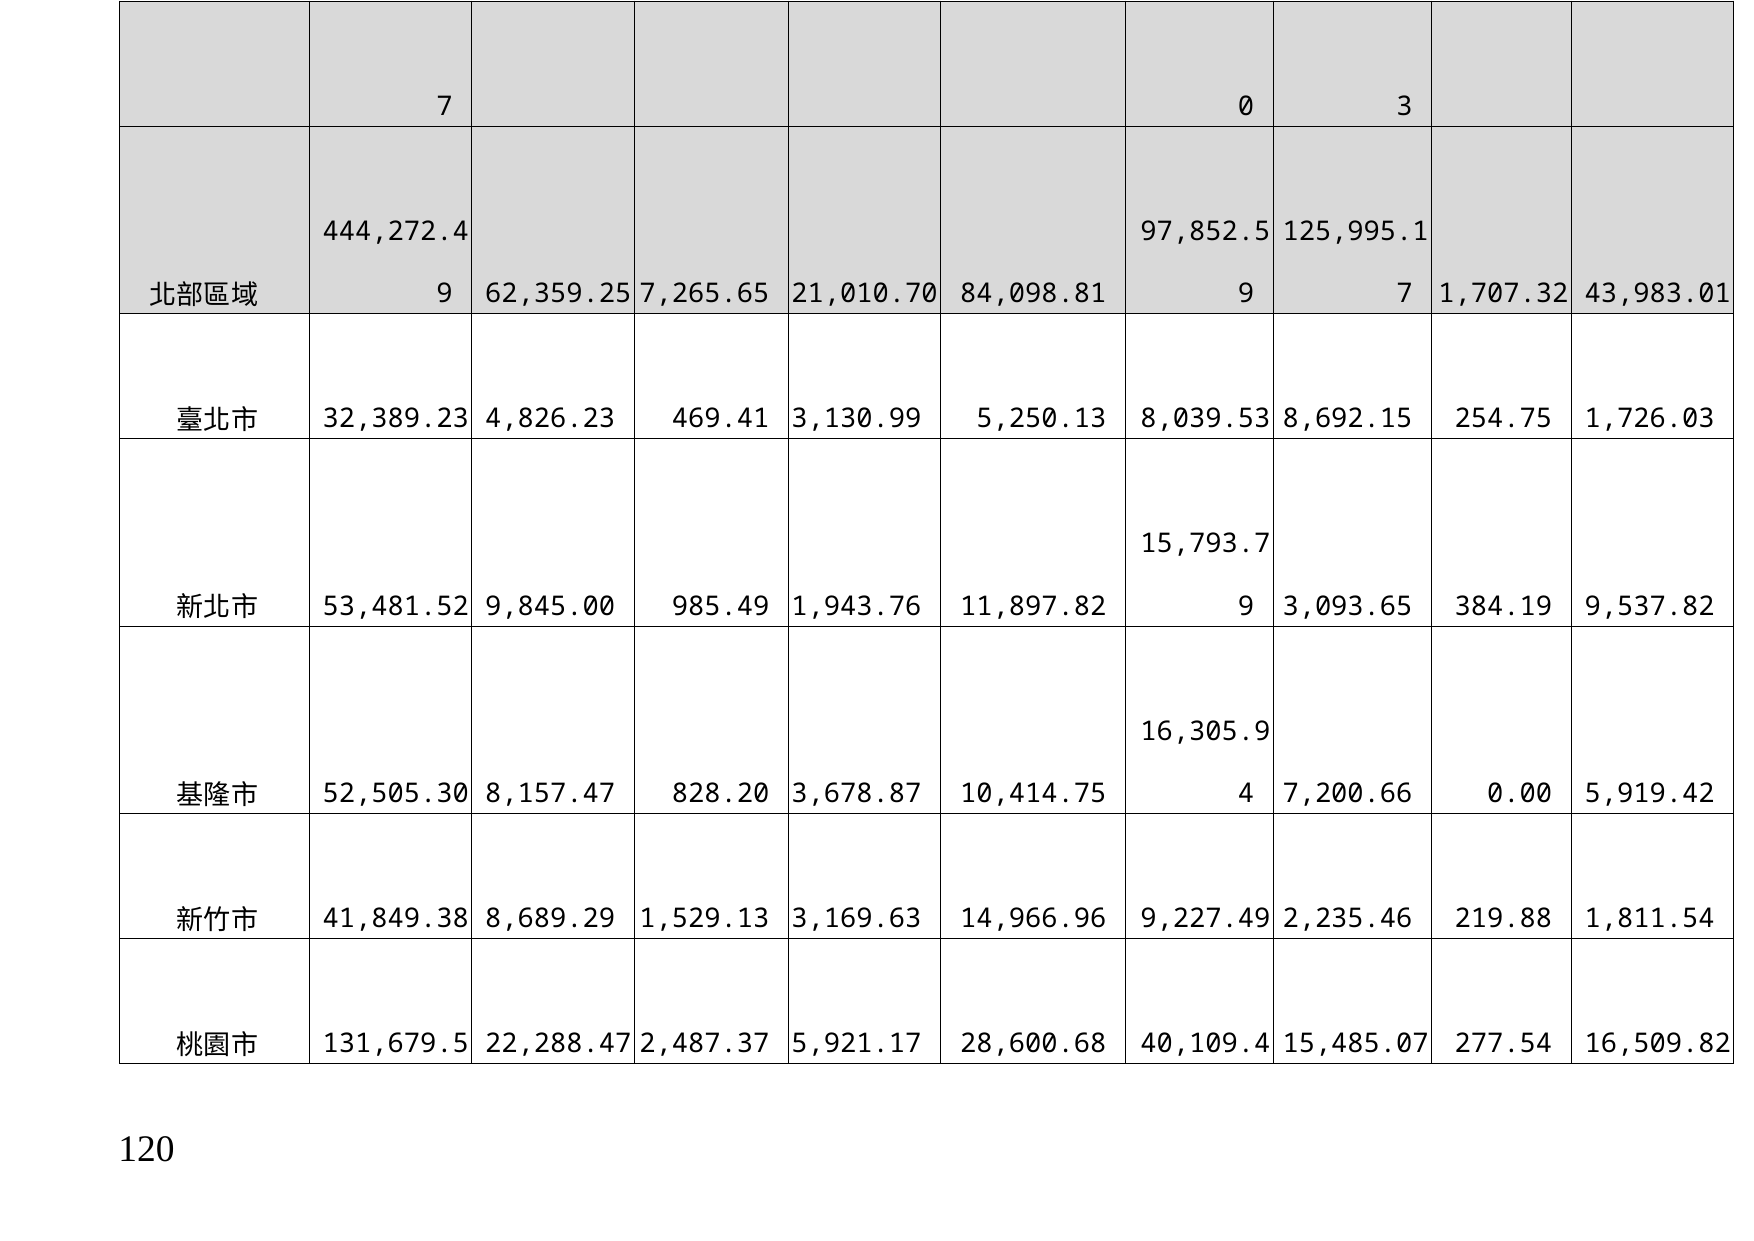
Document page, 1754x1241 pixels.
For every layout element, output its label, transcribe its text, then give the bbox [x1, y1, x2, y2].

table_cell 1,726.03 [1572, 314, 1733, 438]
table_cell 828.20 [635, 627, 788, 813]
table_cell 32,389.23 [310, 314, 471, 438]
table_cell 1,811.54 [1572, 814, 1733, 938]
table_cell 28,600.68 [941, 939, 1125, 1063]
table_cell 277.54 [1432, 939, 1571, 1063]
table_cell 52,505.30 [310, 627, 471, 813]
table_cell 7,200.66 [1274, 627, 1431, 813]
table_cell 3,678.87 [789, 627, 940, 813]
table_cell 14,966.96 [941, 814, 1125, 938]
table_cell 7 [310, 2, 471, 126]
table_cell 臺北市 [120, 314, 309, 438]
table_cell 97,852.59 [1126, 127, 1273, 313]
table_cell 1,943.76 [789, 439, 940, 626]
table_cell 9,845.00 [472, 439, 634, 626]
table_cell 16,305.94 [1126, 627, 1273, 813]
table_cell 254.75 [1432, 314, 1571, 438]
table_cell 7,265.65 [635, 127, 788, 313]
table_cell 10,414.75 [941, 627, 1125, 813]
table_cell 985.49 [635, 439, 788, 626]
table_cell [1432, 2, 1571, 126]
table_cell 5,919.42 [1572, 627, 1733, 813]
table_cell 8,689.29 [472, 814, 634, 938]
table_cell 22,288.47 [472, 939, 634, 1063]
table_cell 16,509.82 [1572, 939, 1733, 1063]
table_cell 11,897.82 [941, 439, 1125, 626]
table_cell 桃園市 [120, 939, 309, 1063]
table_cell 5,921.17 [789, 939, 940, 1063]
table_cell 5,250.13 [941, 314, 1125, 438]
table_cell [1572, 2, 1733, 126]
table_cell 新北市 [120, 439, 309, 626]
table_cell 469.41 [635, 314, 788, 438]
table_cell 3,130.99 [789, 314, 940, 438]
table_cell 4,826.23 [472, 314, 634, 438]
table_cell 9,227.49 [1126, 814, 1273, 938]
table_cell 62,359.25 [472, 127, 634, 313]
table_cell 8,692.15 [1274, 314, 1431, 438]
table_cell 15,485.07 [1274, 939, 1431, 1063]
table_cell 1,529.13 [635, 814, 788, 938]
table_cell 9,537.82 [1572, 439, 1733, 626]
table_cell 21,010.70 [789, 127, 940, 313]
table_cell 131,679.5 [310, 939, 471, 1063]
table_cell 384.19 [1432, 439, 1571, 626]
table_cell 1,707.32 [1432, 127, 1571, 313]
table_cell 8,039.53 [1126, 314, 1273, 438]
table_cell 2,235.46 [1274, 814, 1431, 938]
table_cell 3 [1274, 2, 1431, 126]
table_cell [472, 2, 634, 126]
table_cell 3,169.63 [789, 814, 940, 938]
table_cell 8,157.47 [472, 627, 634, 813]
table_cell 北部區域 [120, 127, 309, 313]
table_cell [120, 2, 309, 126]
table_cell 0.00 [1432, 627, 1571, 813]
table_cell 53,481.52 [310, 439, 471, 626]
table_cell 15,793.79 [1126, 439, 1273, 626]
table_cell 新竹市 [120, 814, 309, 938]
table_cell 2,487.37 [635, 939, 788, 1063]
table_cell 3,093.65 [1274, 439, 1431, 626]
table_cell [789, 2, 940, 126]
table_cell 40,109.4 [1126, 939, 1273, 1063]
table_cell 84,098.81 [941, 127, 1125, 313]
table_cell 基隆市 [120, 627, 309, 813]
table_cell 41,849.38 [310, 814, 471, 938]
table_cell 444,272.49 [310, 127, 471, 313]
table_cell 0 [1126, 2, 1273, 126]
table_cell [635, 2, 788, 126]
table_cell [941, 2, 1125, 126]
table_cell 125,995.17 [1274, 127, 1431, 313]
table_cell 43,983.01 [1572, 127, 1733, 313]
table_cell 219.88 [1432, 814, 1571, 938]
